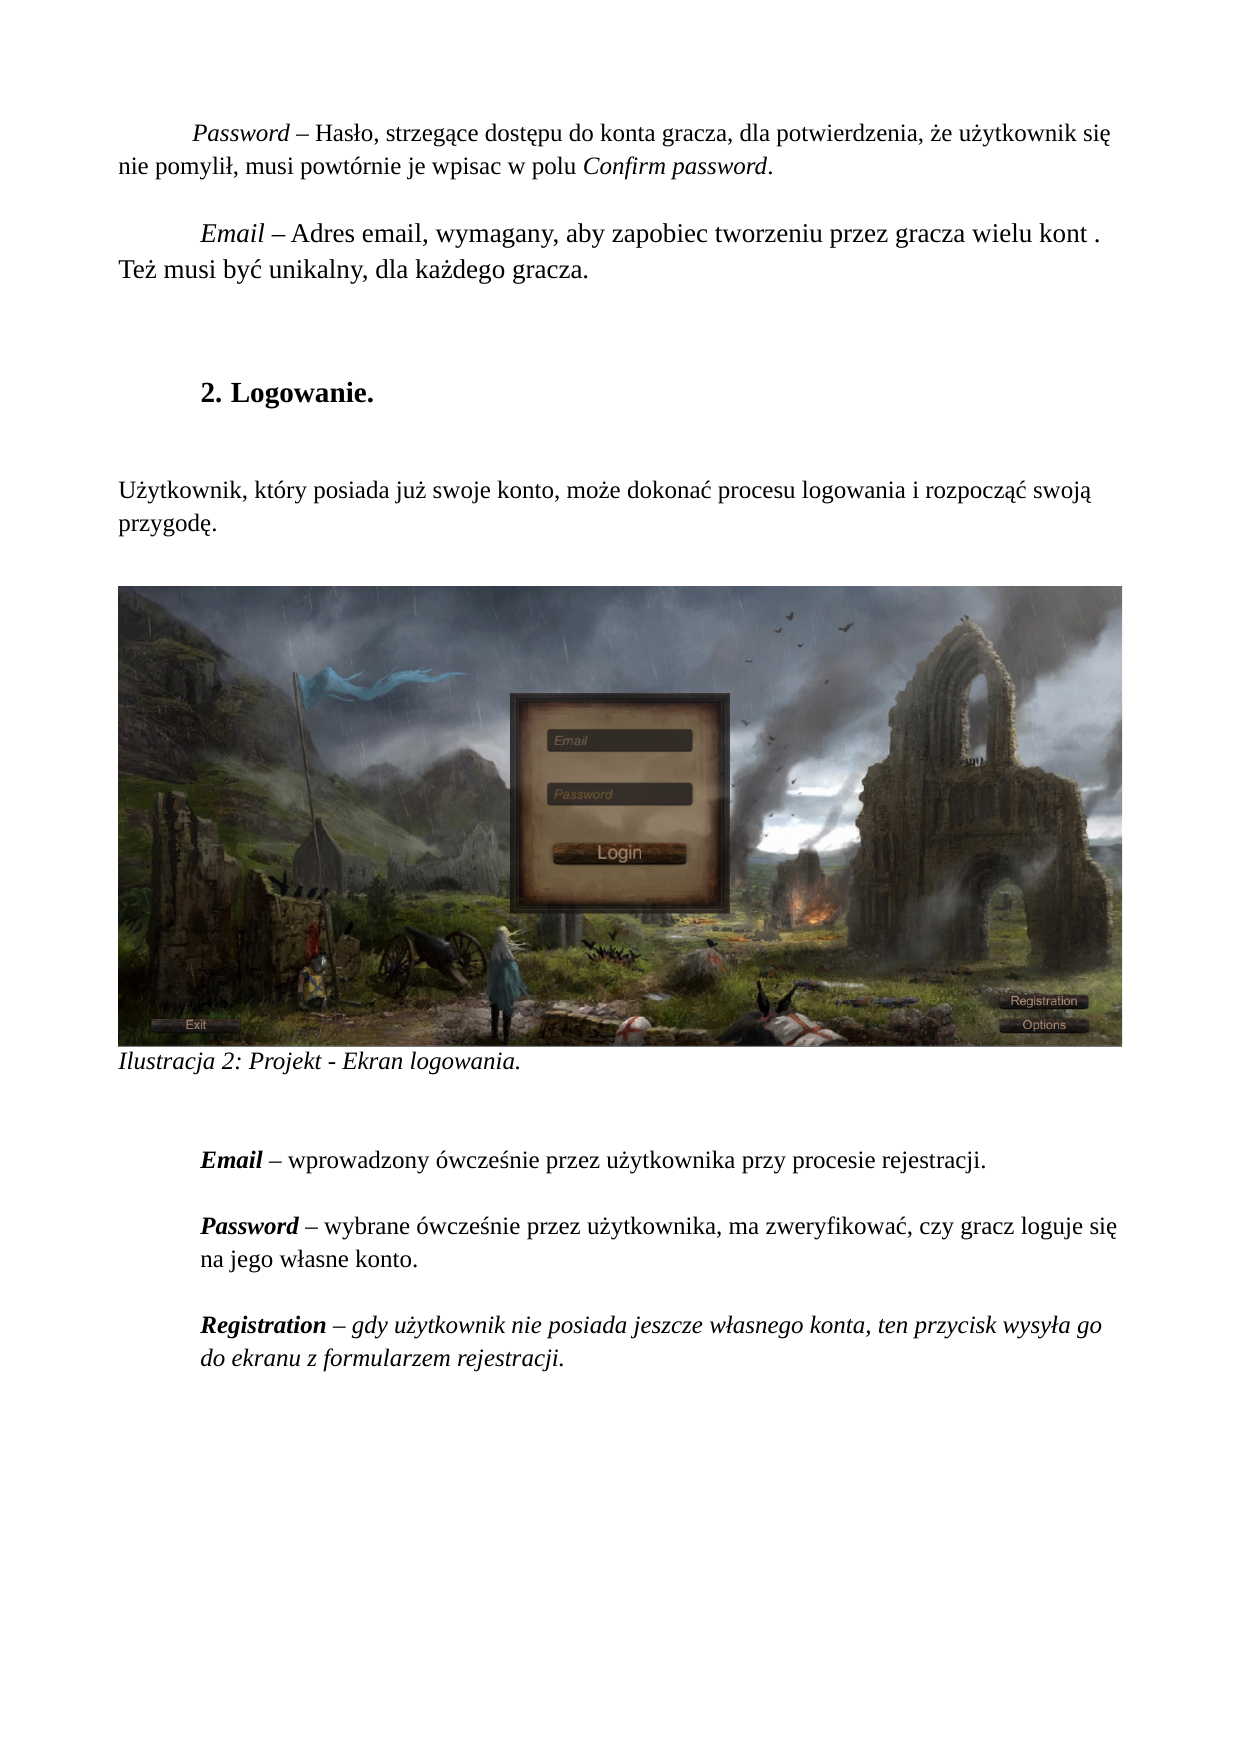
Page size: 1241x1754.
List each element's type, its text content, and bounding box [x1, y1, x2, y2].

list Logowanie. [193, 375, 1122, 408]
text Password – wybrane ówcześnie przez użytkownika, ma zweryfikować, czy gracz loguje się na jego własne konto. [118, 1211, 1122, 1273]
text Email – wprowadzony ówcześnie przez użytkownika przy procesie rejestracji. [118, 1145, 1122, 1174]
text Użytkownik, który posiada już swoje konto, może dokonać procesu logowania i rozpocząć swoją przygodę. [118, 475, 1122, 537]
picture [118, 586, 1123, 1047]
text Email – Adres email, wymagany, aby zapobiec tworzeniu przez gracza wielu kont . Też musi być unikalny, dla każdego gracza. [118, 217, 1122, 284]
text Ilustracja 2: Projekt - Ekran logowania. [118, 1047, 1122, 1075]
text Registration – gdy użytkownik nie posiada jeszcze własnego konta, ten przycisk wysyła go do ekranu z formularzem rejestracji. [118, 1311, 1122, 1372]
text Password – Hasło, strzegące dostępu do konta gracza, dla potwierdzenia, że użytkownik się nie pomylił, musi powtórnie je wpisac w polu Confirm password. [118, 118, 1122, 180]
